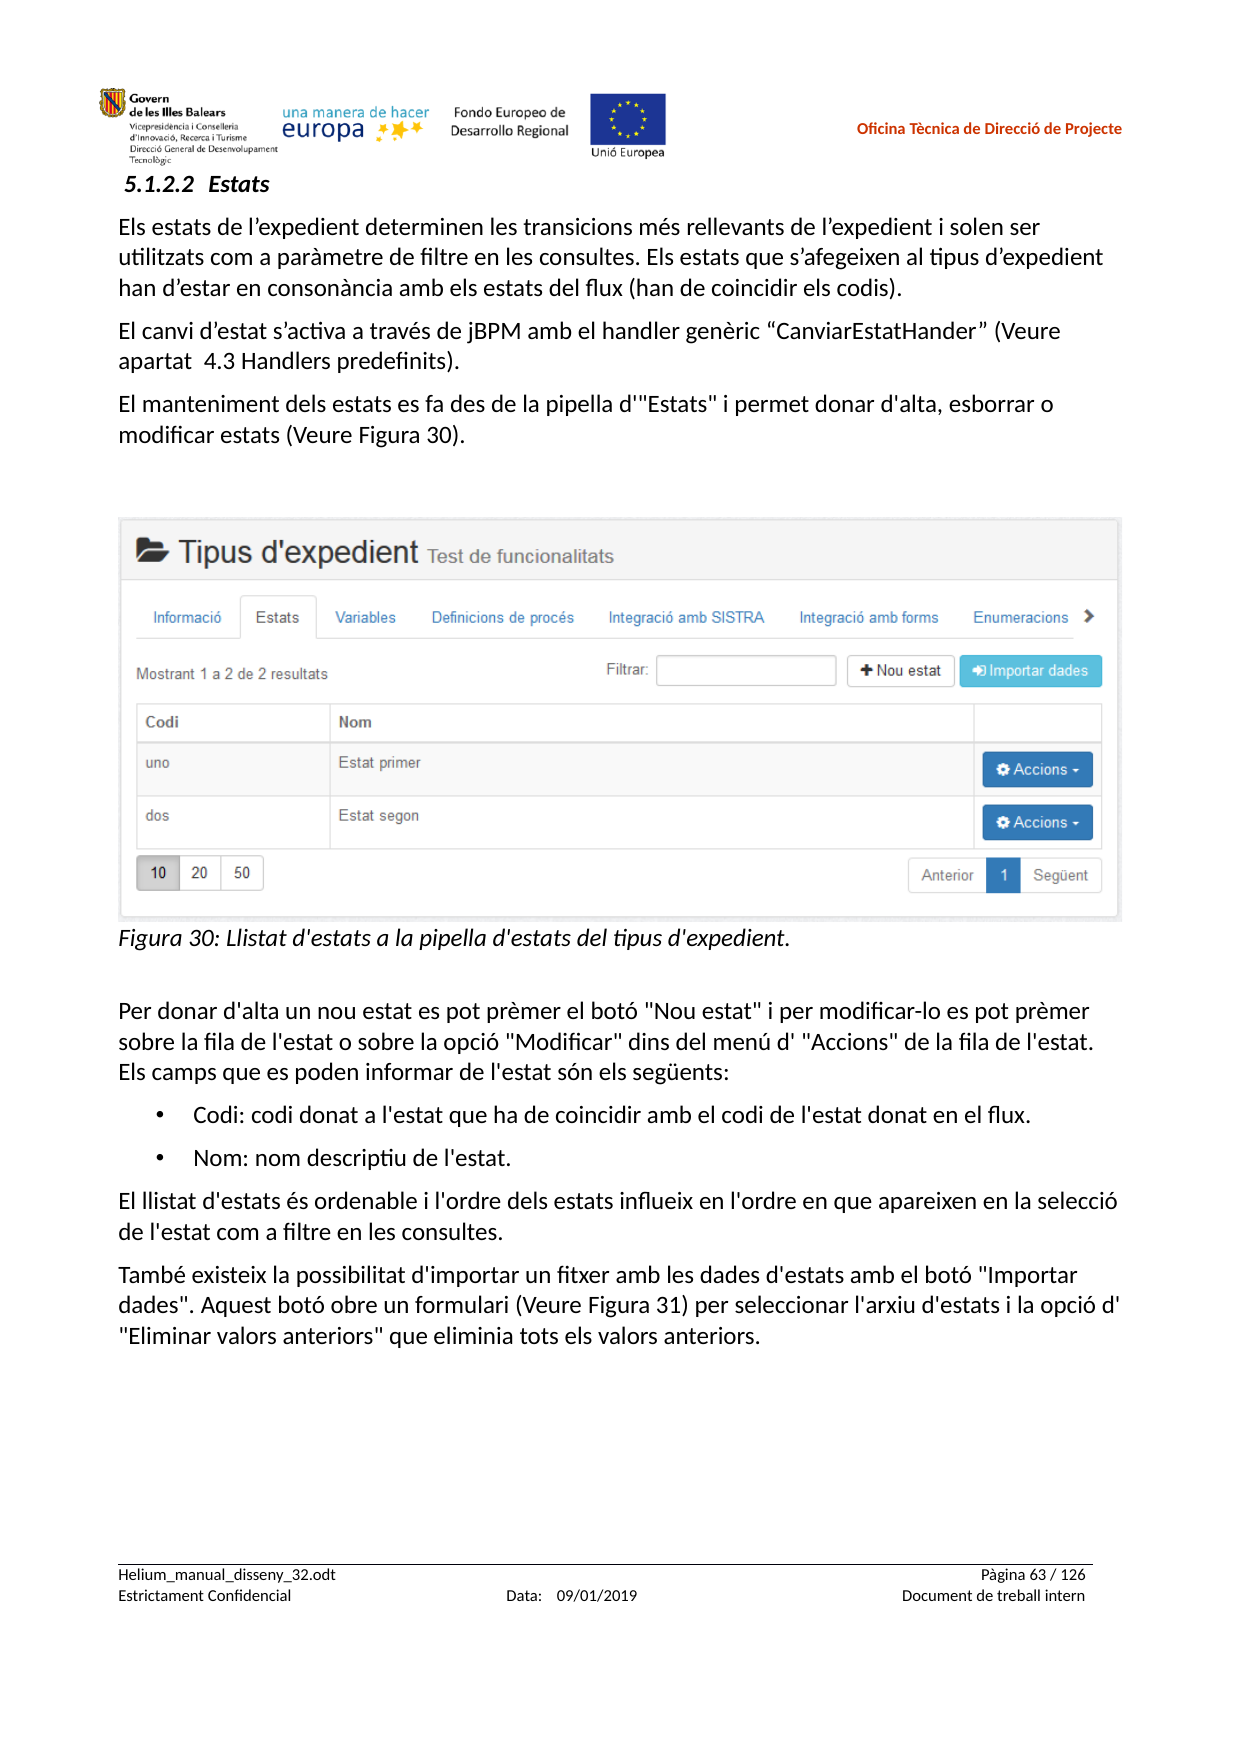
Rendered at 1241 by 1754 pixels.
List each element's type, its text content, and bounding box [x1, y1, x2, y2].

picture [99, 87, 668, 166]
picture [118, 517, 1123, 922]
text Els estats de l’expedient determinen les transicions més rellevants de l’expedient i solen ser utilitzats com a paràmetre de filtre en les consultes. Els estats que s’afegeixen al tipus d’expedient han d’estar en consonància amb els estats del flux (han de coincidir els codis). [118, 211, 1122, 302]
text El llistat d'estats és ordenable i l'ordre dels estats influeix en l'ordre en que apareixen en la selecció de l'estat com a filtre en les consultes. [118, 1185, 1122, 1246]
text Per donar d'alta un nou estat es pot prèmer el botó "Nou estat" i per modificar-lo es pot prèmer sobre la fila de l'estat o sobre la opció "Modificar" dins del menú d' "Accions" de la fila de l'estat. Els camps que es poden informar de l'estat són els següents: [118, 995, 1122, 1087]
text També existeix la possibilitat d'importar un fitxer amb les dades d'estats amb el botó "Importar dades". Aquest botó obre un formulari (Veure Figura 31) per seleccionar l'arxiu d'estats i la opció d' "Eliminar valors anteriors" que eliminia tots els valors anteriors. [118, 1259, 1122, 1350]
text Figura 30: Llistat d'estats a la pipella d'estats del tipus d'expedient. [118, 922, 1122, 952]
text El manteniment dels estats es fa des de la pipella d'"Estats" i permet donar d'alta, esborrar o modificar estats (Veure Figura 30). [118, 388, 1122, 449]
list Codi: codi donat a l'estat que ha de coincidir amb el codi de l'estat donat en el flux. [156, 1099, 1122, 1130]
text El canvi d’estat s’activa a través de jBPM amb el handler genèric “CanviarEstatHander” (Veure apartat 4.3Handlers predefinits). [118, 315, 1122, 376]
list Nom: nom descriptiu de l'estat. [156, 1142, 1122, 1173]
subtitle Estats [118, 168, 1122, 198]
